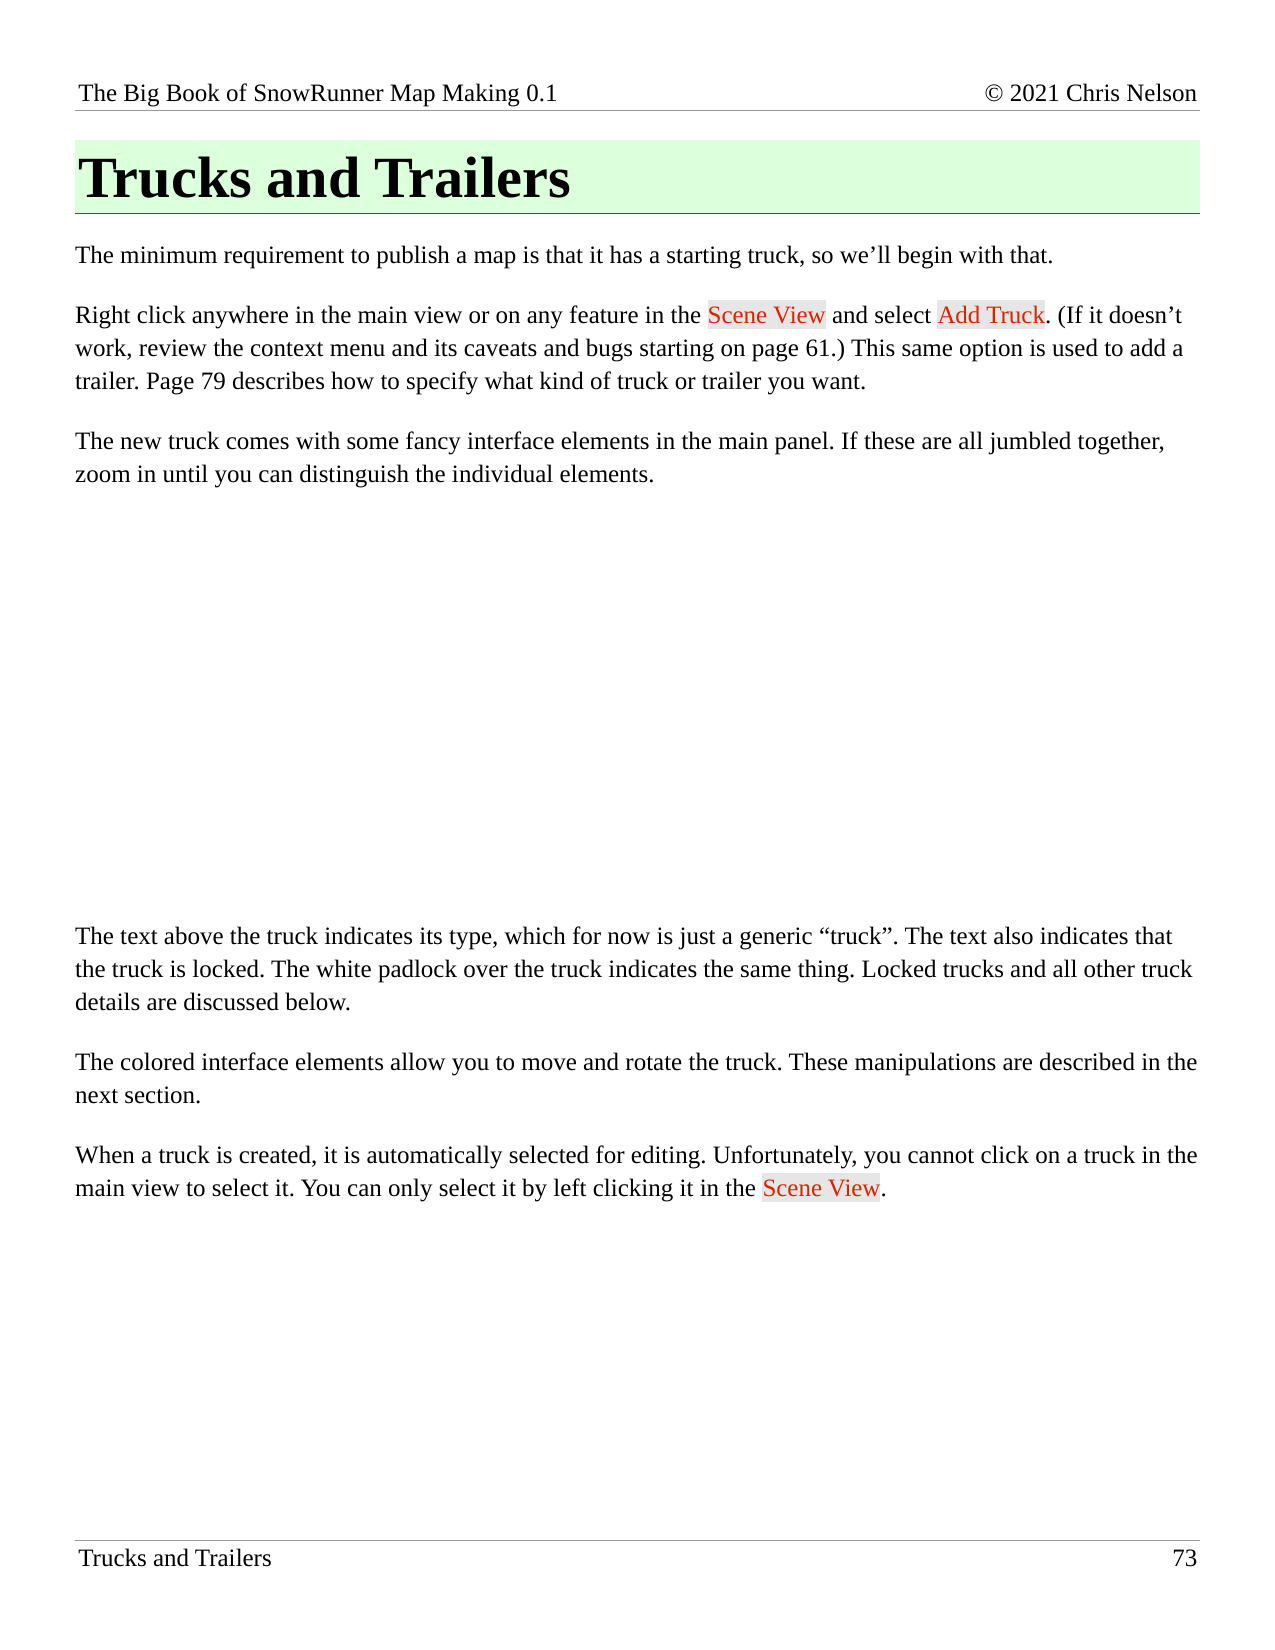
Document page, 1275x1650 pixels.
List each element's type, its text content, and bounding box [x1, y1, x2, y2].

text The colored interface elements allow you to move and rotate the truck. These manipulations are described in the next section. [75, 1047, 1200, 1109]
text The minimum requirement to publish a map is that it has a starting truck, so we’ll begin with that. [75, 240, 1200, 269]
subtitle Trucks and Trailers [75, 140, 1200, 213]
text Right click anywhere in the main view or on any feature in the Scene View and select Add Truck. (If it doesn’t work, review the context menu and its caveats and bugs starting on page 61.) This same option is used to add a trailer. Page 79 describes how to specify what kind of truck or trailer you want. [75, 300, 1200, 395]
text The new truck comes with some fancy interface elements in the main panel. If these are all jumbled together, zoom in until you can distinguish the individual elements. [75, 426, 1200, 488]
text The text above the truck indicates its type, which for now is just a generic “truck”. The text also indicates that the truck is locked. The white padlock over the truck indicates the same thing. Locked trucks and all other truck details are discussed below. [75, 921, 1200, 1016]
text When a truck is created, it is automatically selected for editing. Unfortunately, you cannot click on a truck in the main view to select it. You can only select it by left clicking it in the Scene View. [75, 1140, 1200, 1202]
